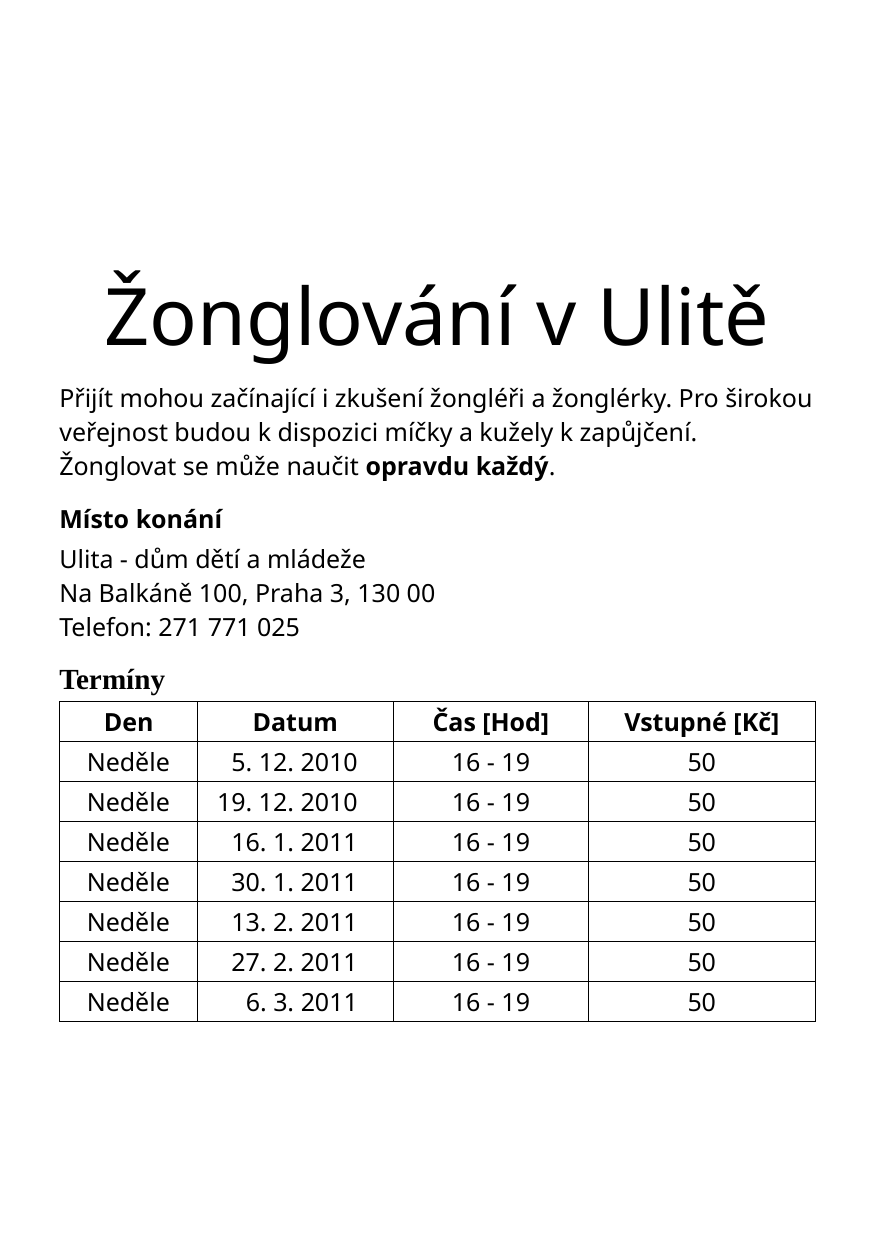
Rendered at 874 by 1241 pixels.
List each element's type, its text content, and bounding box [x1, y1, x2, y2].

text Přijít mohou začínající i zkušení žongléři a žonglérky. Pro širokou veřejnost budou k dispozici míčky a kužely k zapůjčení. Žonglovat se může naučit opravdu každý. [59, 381, 815, 483]
subtitle Žonglování v Ulitě [59, 260, 815, 368]
table_cell 16 - 19 [394, 902, 588, 941]
table_cell Neděle [60, 902, 197, 941]
table_cell 50 [589, 862, 815, 901]
table_header [563, 59, 815, 235]
table_header [59, 59, 311, 235]
table_cell Neděle [60, 782, 197, 821]
table_cell 19. 12. 2010 [198, 782, 393, 821]
table_cell 50 [589, 742, 815, 781]
table_cell Neděle [60, 942, 197, 981]
table_header Den [60, 702, 197, 741]
table_cell 50 [589, 982, 815, 1021]
table_cell 5. 12. 2010 [198, 742, 393, 781]
table_cell 27. 2. 2011 [198, 942, 393, 981]
table_cell 16 - 19 [394, 742, 588, 781]
table_cell 50 [589, 902, 815, 941]
table_cell 30. 1. 2011 [198, 862, 393, 901]
table_header Datum [198, 702, 393, 741]
table_cell Neděle [60, 742, 197, 781]
table_header Čas [Hod] [394, 702, 588, 741]
table_cell 16 - 19 [394, 982, 588, 1021]
table_cell 16. 1. 2011 [198, 822, 393, 861]
table_cell 13. 2. 2011 [198, 902, 393, 941]
text Ulita - dům dětí a mládeže Na Balkáně 100, Praha 3, 130 00 Telefon: 271 771 025 [59, 541, 815, 643]
table_cell 16 - 19 [394, 822, 588, 861]
subtitle Termíny [59, 662, 815, 696]
table_cell 6. 3. 2011 [198, 982, 393, 1021]
table_cell 50 [589, 942, 815, 981]
subtitle Místo konání [59, 501, 815, 535]
table_cell 50 [589, 822, 815, 861]
table_cell Neděle [60, 822, 197, 861]
table_cell Neděle [60, 982, 197, 1021]
table_cell 16 - 19 [394, 862, 588, 901]
table_cell 50 [589, 782, 815, 821]
table_header Vstupné [Kč] [589, 702, 815, 741]
table_header [311, 59, 563, 235]
table_header [59, 1061, 815, 1152]
table_cell 16 - 19 [394, 782, 588, 821]
table_cell 16 - 19 [394, 942, 588, 981]
table_cell Neděle [60, 862, 197, 901]
